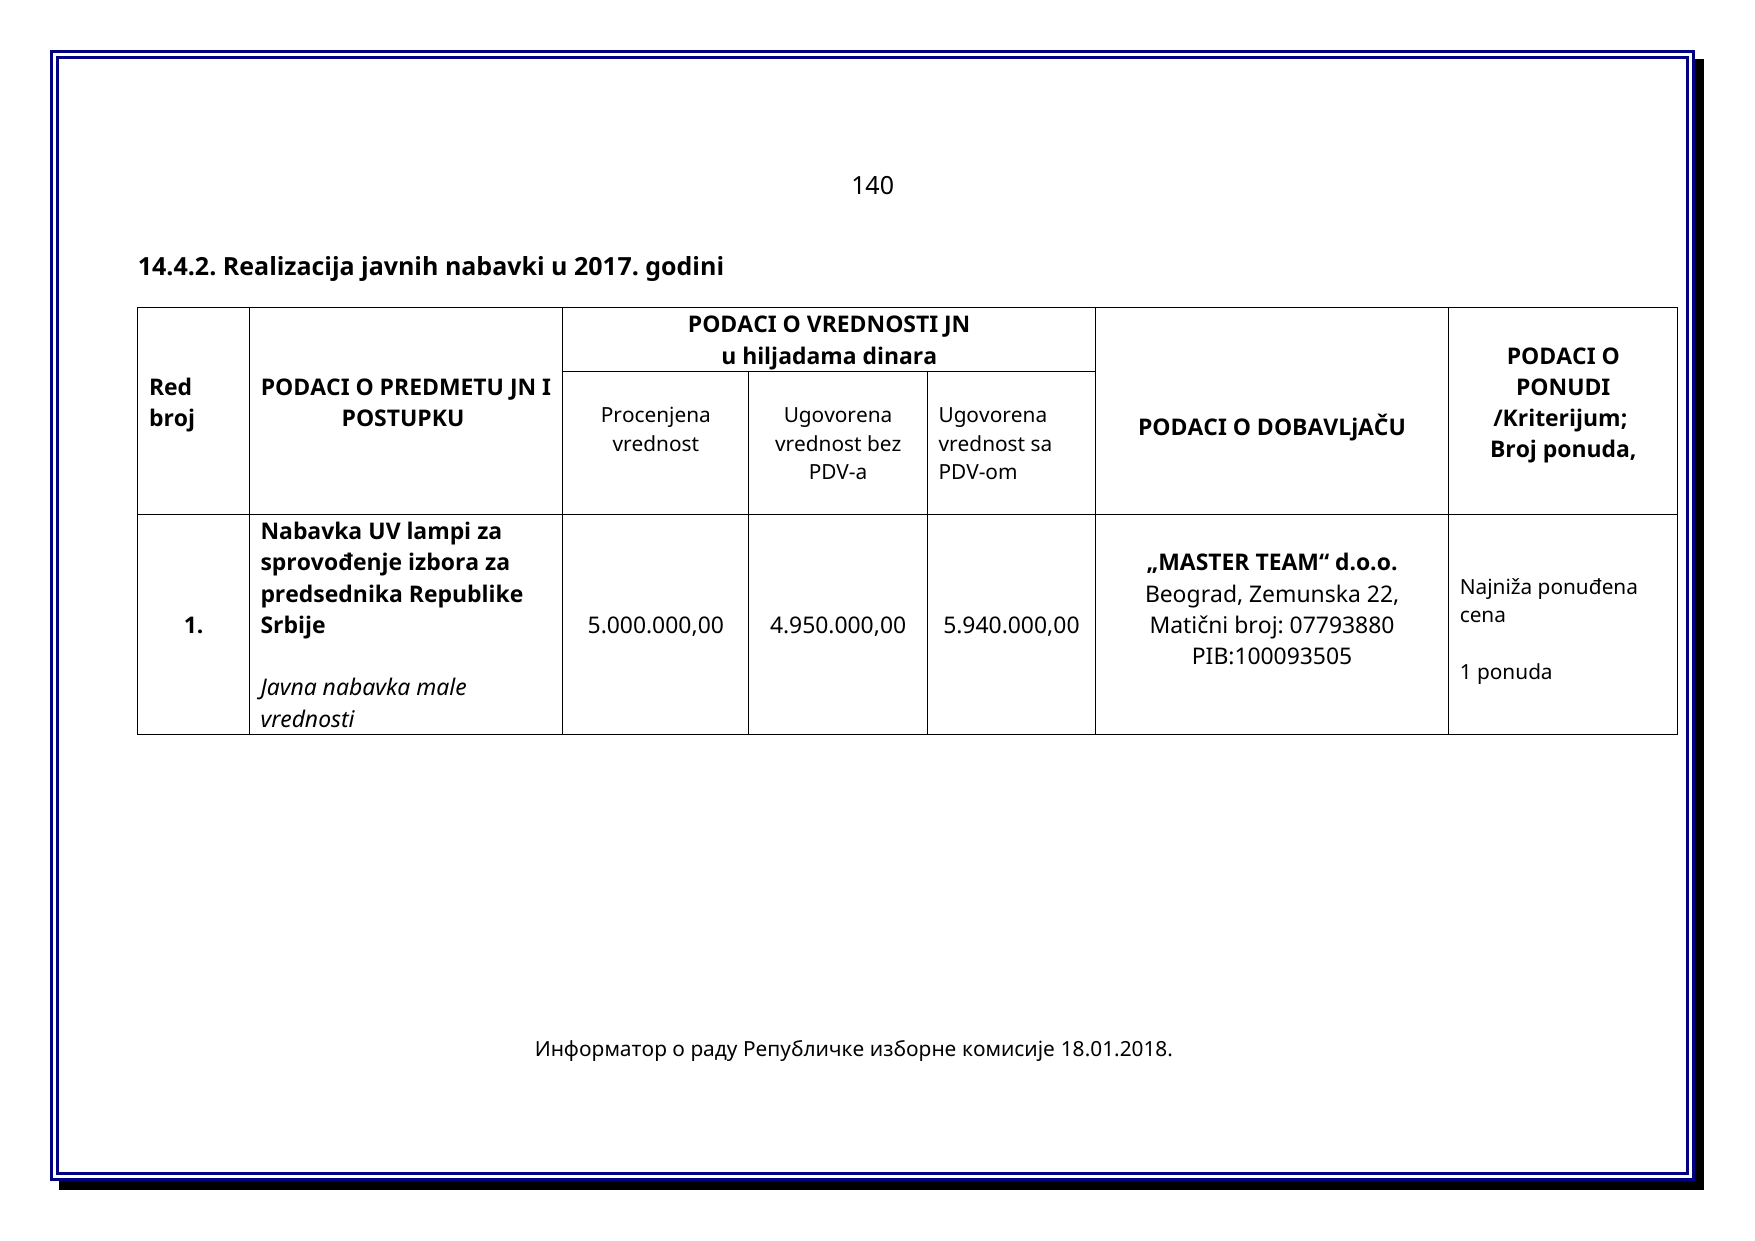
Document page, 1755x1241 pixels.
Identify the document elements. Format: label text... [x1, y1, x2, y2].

table_cell „MASTER TEAM“ d.o.o. Beograd, Zemunska 22, Matični broj: 07793880 PIB:100093505 [1096, 515, 1448, 734]
table_cell Procenjena vrednost [563, 372, 748, 514]
table_cell Ugovorena vrednost bez PDV-a [749, 372, 927, 514]
subtitle 14.4.2. Realizacija javnih nabavki u 2017. godini [138, 248, 1607, 282]
table_cell Najniža ponuđena cena 1 ponuda [1449, 515, 1677, 734]
table_cell 5.940.000,00 [928, 515, 1095, 734]
table_cell 5.000.000,00 [563, 515, 748, 734]
table_header PODACI O DOBAVLjAČU [1096, 308, 1448, 514]
table_cell 4.950.000,00 [749, 515, 927, 734]
table_cell 1. [138, 515, 249, 734]
table_cell Nabavka UV lampi za sprovođenje izbora za predsednika Republike Srbije Javna nabavka male vrednosti [250, 515, 562, 734]
table_header Red broj [138, 308, 249, 514]
table_header PODACI O PREDMETU JN I POSTUPKU [250, 308, 562, 514]
table_header PODACI O VREDNOSTI JN u hiljadama dinara [563, 308, 1095, 371]
table_cell Ugovorena vrednost sa PDV-om [928, 372, 1095, 514]
table_header PODACI O PONUDI /Kriterijum; Broj ponuda, [1449, 308, 1677, 514]
